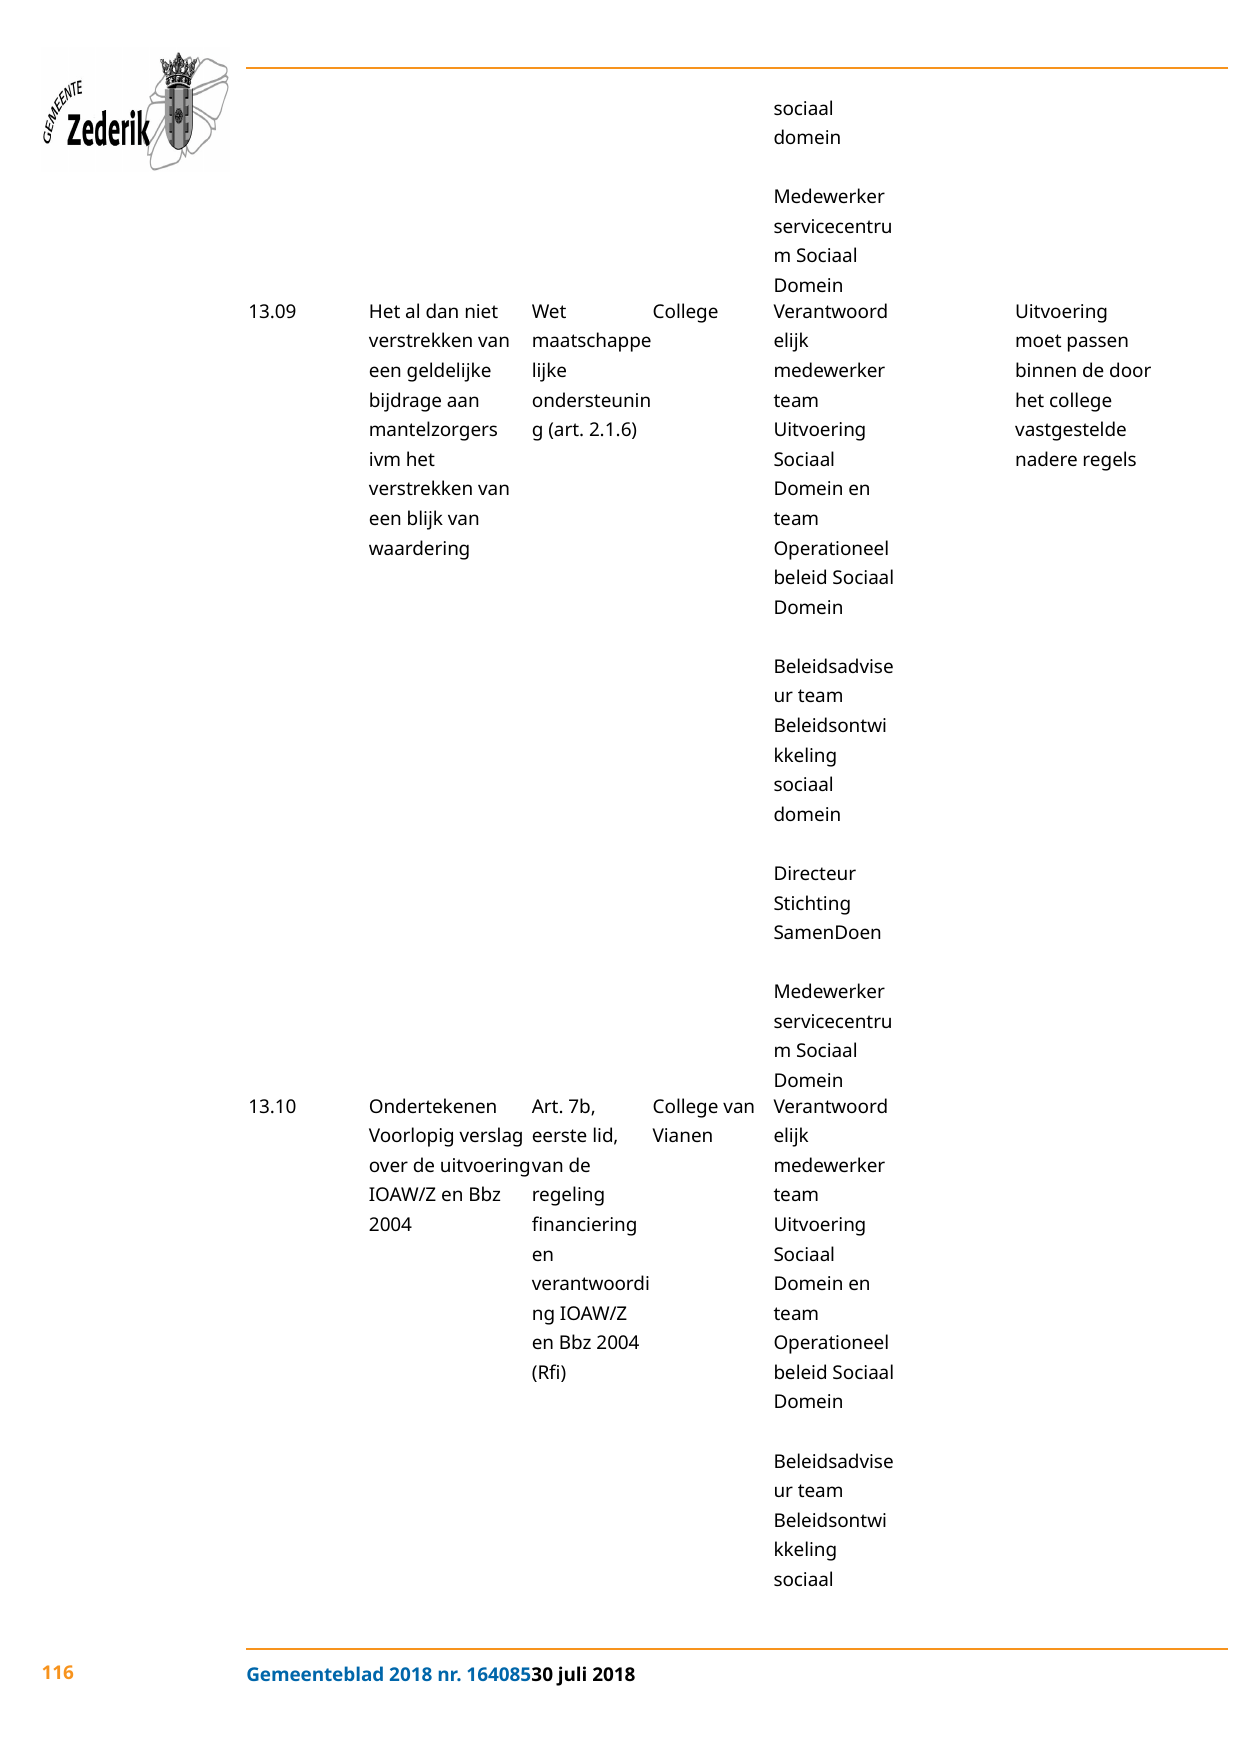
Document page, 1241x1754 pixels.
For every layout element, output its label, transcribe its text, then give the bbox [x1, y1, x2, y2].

table_cell Het al dan niet verstrekken van een geldelijke bijdrage aan mantelzorgers ivm het verstrekken van een blijk van waardering [369, 298, 532, 1093]
table_cell [894, 95, 1015, 298]
table_cell Uitvoering moet passen binnen de door het college vastgestelde nadere regels [1015, 298, 1152, 1093]
table_cell Ondertekenen Voorlopig verslag over de uitvoering IOAW/Z en Bbz 2004 [369, 1093, 532, 1592]
table_cell Art. 7b, eerste lid, van de regeling financiering en verantwoording IOAW/Z en Bbz 2004 (Rfi) [532, 1093, 652, 1592]
table_cell [653, 95, 773, 298]
table_cell 13.10 [248, 1093, 369, 1592]
table_cell [1015, 1093, 1152, 1592]
table_cell Wet maatschappelijke ondersteuning (art. 2.1.6) [532, 298, 652, 1093]
table_cell [894, 1093, 1015, 1592]
table_cell College [653, 298, 773, 1093]
table_cell Verantwoordelijk medewerker team Uitvoering Sociaal Domein en team Operationeel beleid Sociaal Domein Beleidsadviseur team Beleidsontwikkeling sociaal [773, 1093, 894, 1592]
table_cell sociaal domein Medewerker servicecentrum Sociaal Domein [773, 95, 894, 298]
table_cell [532, 95, 652, 298]
picture [41, 47, 231, 172]
table_cell College van Vianen [653, 1093, 773, 1592]
table_cell 13.09 [248, 298, 369, 1093]
table_cell [248, 95, 369, 298]
table_cell [894, 298, 1015, 1093]
table_cell [1015, 95, 1152, 298]
table_cell [369, 95, 532, 298]
table_cell Verantwoordelijk medewerker team Uitvoering Sociaal Domein en team Operationeel beleid Sociaal Domein Beleidsadviseur team Beleidsontwikkeling sociaal domein Directeur Stichting SamenDoen Medewerker servicecentrum Sociaal Domein [773, 298, 894, 1093]
